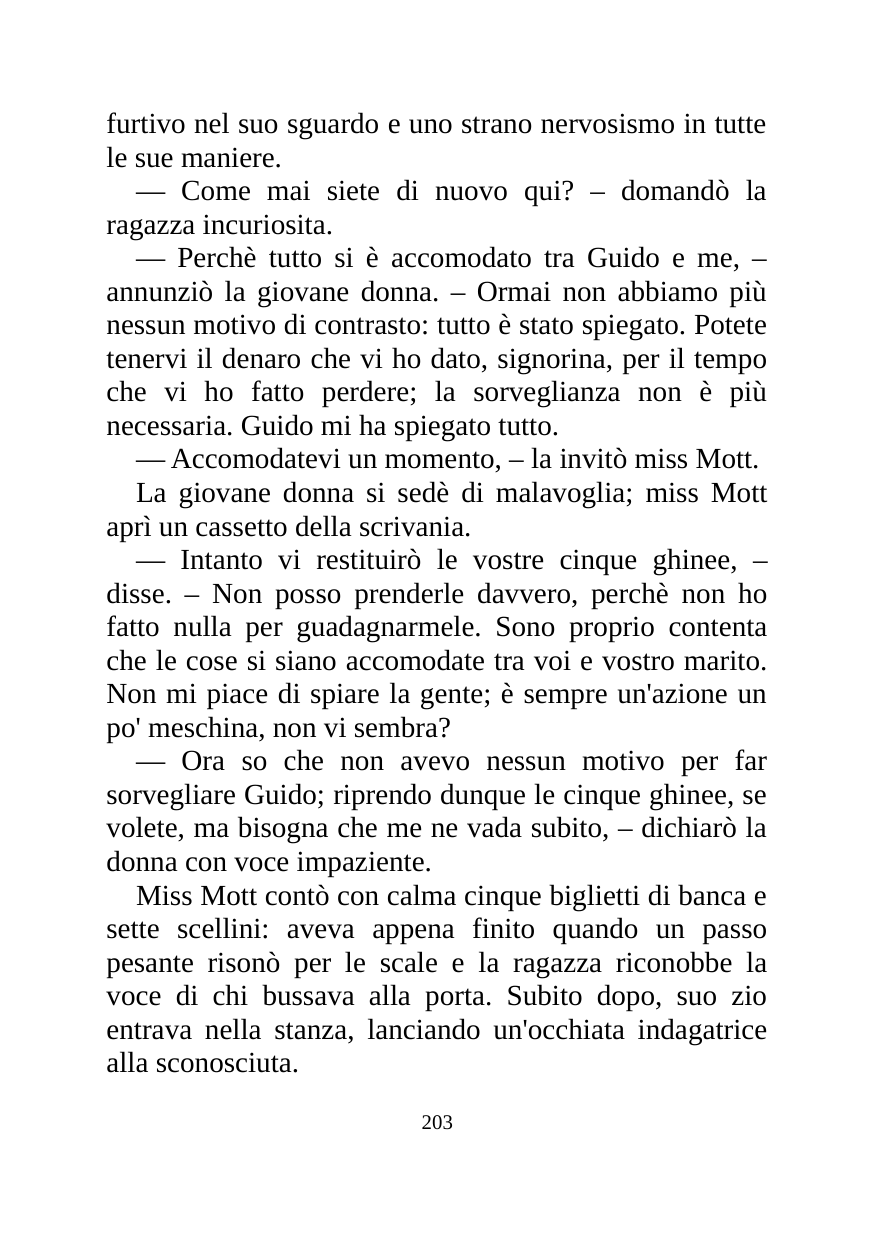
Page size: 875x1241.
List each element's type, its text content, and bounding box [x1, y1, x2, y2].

text — Intanto vi restituirò le vostre cinque ghinee, – disse. – Non posso prenderle davvero, perchè non ho fatto nulla per guadagnarmele. Sono proprio contenta che le cose si siano accomodate tra voi e vostro marito. Non mi piace di spiare la gente; è sempre un'azione un po' meschina, non vi sembra? [106, 542, 768, 743]
text — Come mai siete di nuovo qui? – domandò la ragazza incuriosita. [106, 173, 768, 240]
text — Perchè tutto si è accomodato tra Guido e me, – annunziò la giovane donna. – Ormai non abbiamo più nessun motivo di contrasto: tutto è stato spiegato. Potete tenervi il denaro che vi ho dato, signorina, per il tempo che vi ho fatto perdere; la sorveglianza non è più necessaria. Guido mi ha spiegato tutto. [106, 240, 768, 442]
text — Ora so che non avevo nessun motivo per far sorvegliare Guido; riprendo dunque le cinque ghinee, se volete, ma bisogna che me ne vada subito, – dichiarò la donna con voce impaziente. [106, 743, 768, 878]
text — Accomodatevi un momento, – la invitò miss Mott. [106, 442, 768, 475]
text Miss Mott contò con calma cinque biglietti di banca e sette scellini: aveva appena finito quando un passo pesante risonò per le scale e la ragazza riconobbe la voce di chi bussava alla porta. Subito dopo, suo zio entrava nella stanza, lanciando un'occhiata indagatrice alla sconosciuta. [106, 878, 768, 1079]
text furtivo nel suo sguardo e uno strano nervosismo in tutte le sue maniere. [106, 106, 768, 173]
text La giovane donna si sedè di malavoglia; miss Mott aprì un cassetto della scrivania. [106, 475, 768, 542]
